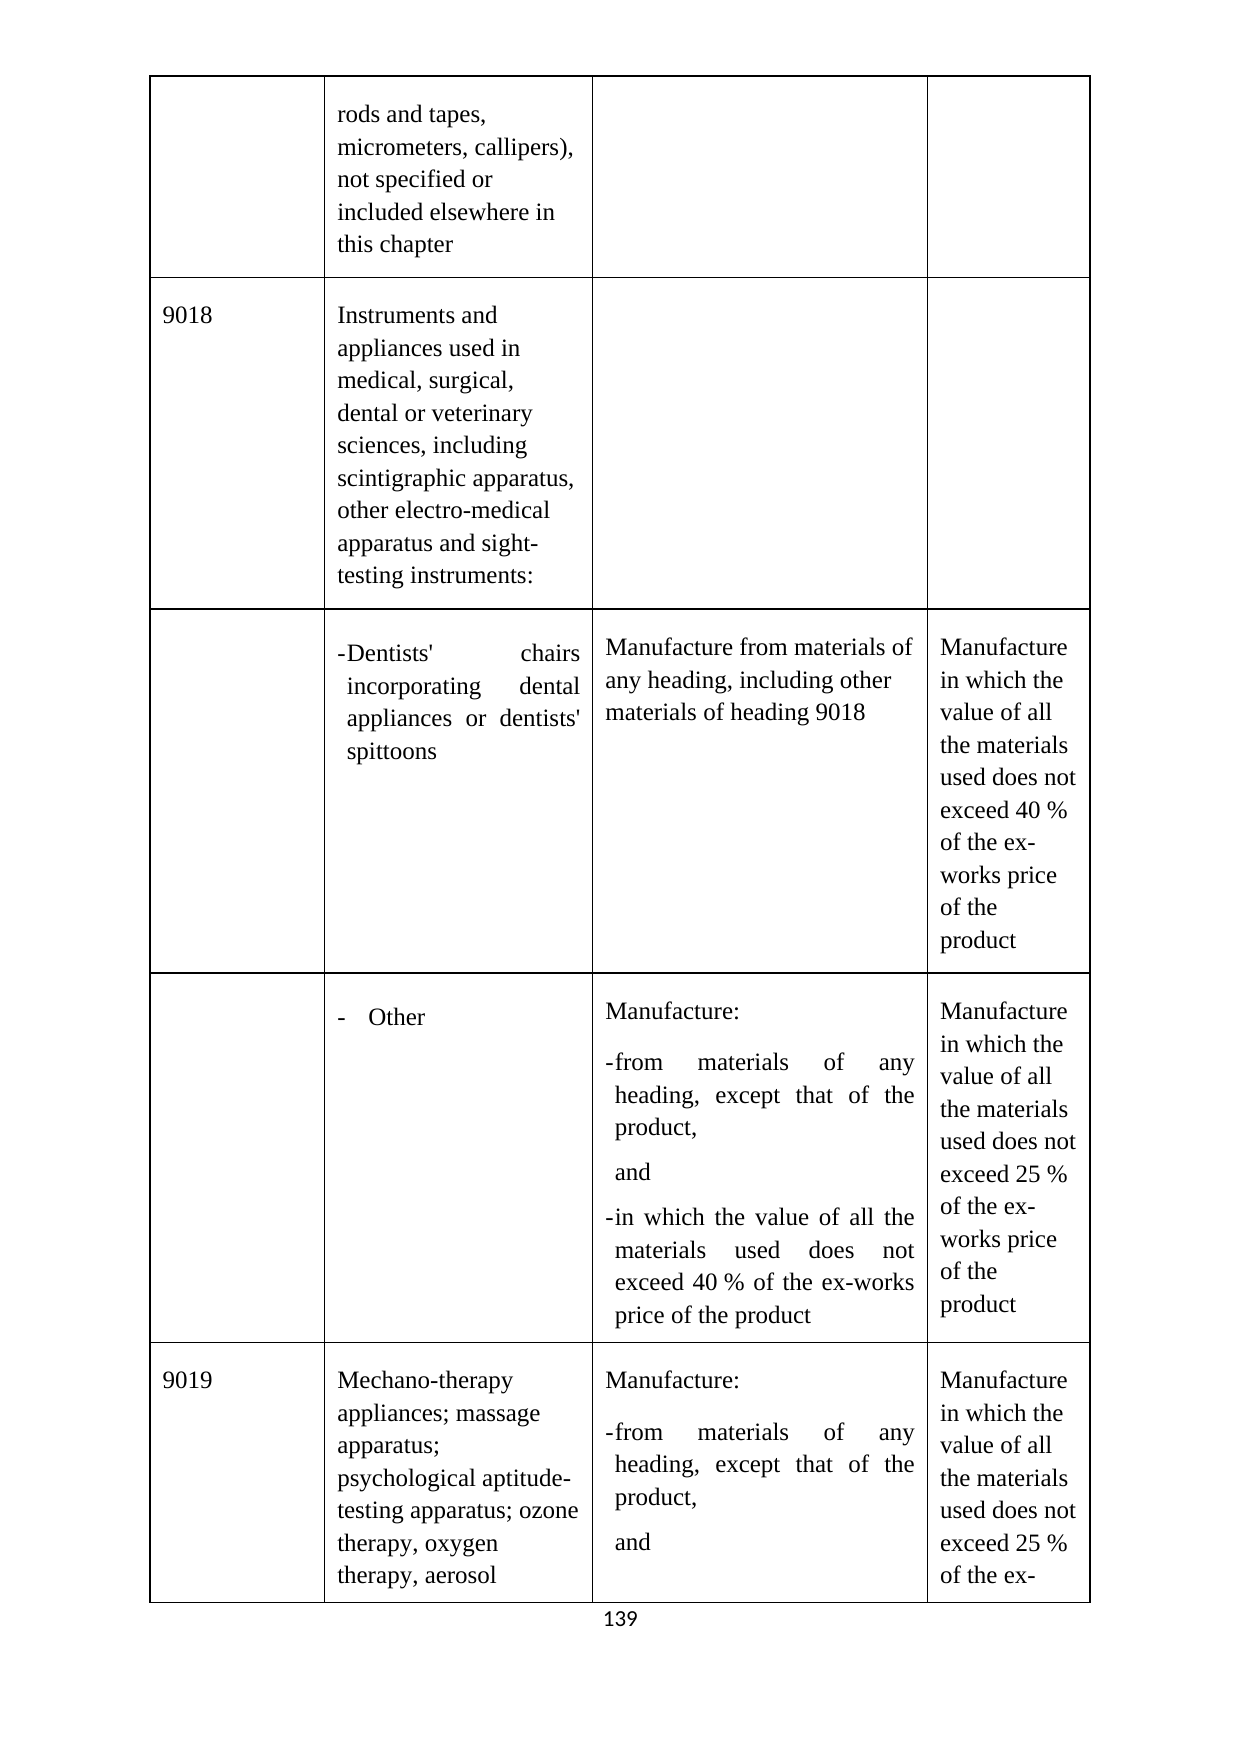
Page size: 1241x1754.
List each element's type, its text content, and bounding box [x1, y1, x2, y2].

table_cell Manufacture in which the value of all the materials used does not exceed 25 % of the ex-works price of the product [928, 974, 1089, 1341]
table_header Other [368, 986, 580, 1031]
table_cell [593, 278, 927, 608]
table_cell [151, 610, 324, 972]
table_cell [593, 77, 927, 277]
table_header - [337, 986, 368, 1031]
table_header - [337, 622, 347, 765]
table_cell Manufacture: [593, 974, 927, 1341]
table_cell 9019 [151, 1343, 324, 1602]
table_cell Manufacture in which the value of all the materials used does not exceed 40 % of the ex-works price of the product [928, 610, 1089, 972]
table_header Dentists' chairs incorporating dental appliances or dentists' spittoons [347, 622, 580, 765]
table_cell Instruments and appliances used in medical, surgical, dental or veterinary sciences, including scintigraphic apparatus, other electro-medical apparatus and sight-testing instruments: [325, 278, 592, 608]
table_header from materials of any heading, except that of the product, and [615, 1031, 915, 1186]
table_cell Manufacture: [593, 1343, 927, 1602]
table_cell [928, 278, 1089, 608]
table_header in which the value of all the materials used does not exceed 40 % of the ex-works price of the product [615, 1186, 915, 1329]
table_cell [151, 77, 324, 277]
table_cell Manufacture from materials of any heading, including other materials of heading 9018 [593, 610, 927, 972]
table_header - [605, 1186, 614, 1329]
table_cell [325, 974, 592, 1341]
table_cell [928, 77, 1089, 277]
table_header - [605, 1031, 614, 1186]
table_cell rods and tapes, micrometers, callipers), not specified or included elsewhere in this chapter [325, 77, 592, 277]
table_cell Manufacture in which the value of all the materials used does not exceed 25 % of the ex- [928, 1343, 1089, 1602]
table_header - [605, 1400, 614, 1555]
table_cell Mechano-therapy appliances; massage apparatus; psychological aptitude-testing apparatus; ozone therapy, oxygen therapy, aerosol [325, 1343, 592, 1602]
table_cell [151, 974, 324, 1341]
table_cell [325, 610, 592, 972]
table_header from materials of any heading, except that of the product, and [615, 1400, 915, 1555]
table_cell 9018 [151, 278, 324, 608]
